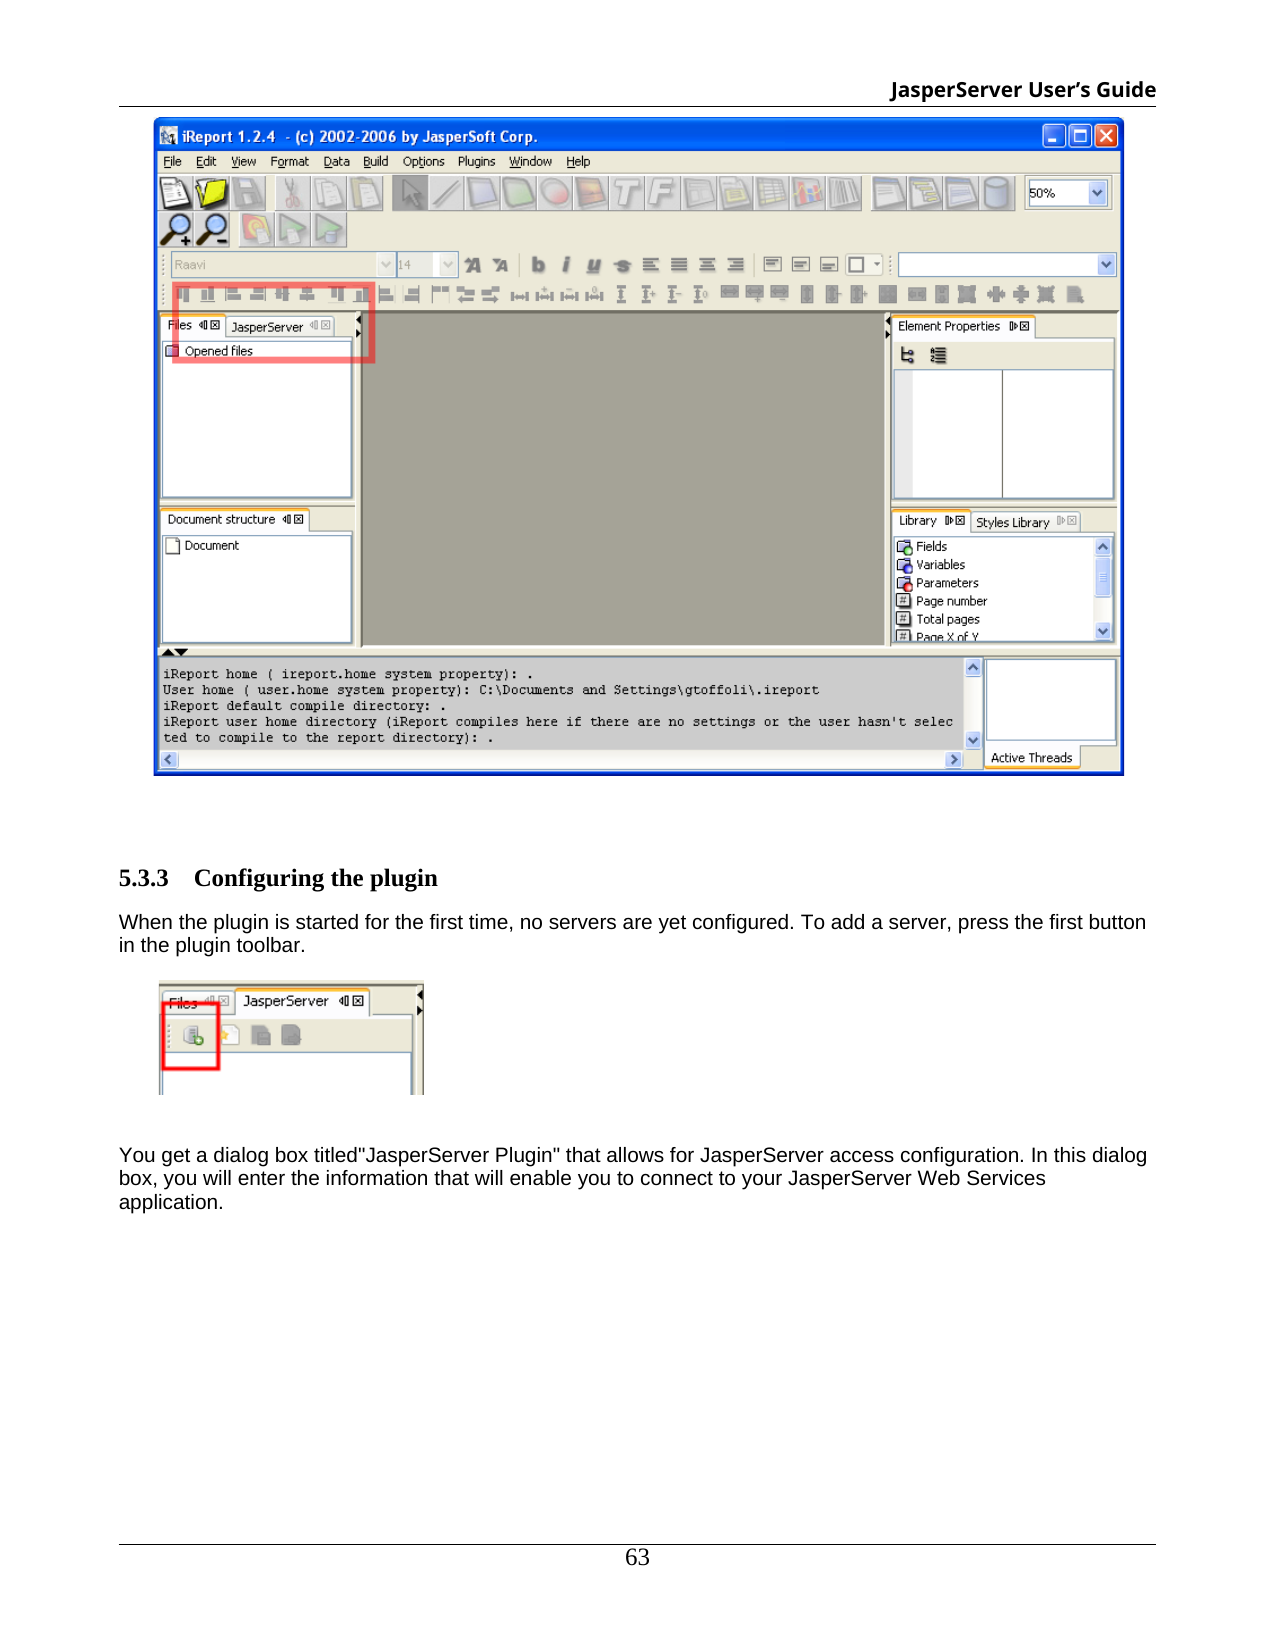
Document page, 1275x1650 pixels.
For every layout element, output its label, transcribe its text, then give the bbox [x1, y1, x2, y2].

text You get a dialog box titled"JasperServer Plugin" that allows for JasperServer access configuration. In this dialog box, you will enter the information that will enable you to connect to your JasperServer Web Services application. [118, 1085, 1156, 1213]
text When the plugin is started for the first time, no servers are yet configured. To add a server, press the first button in the plugin toolbar. [118, 911, 1156, 957]
subtitle Configuring the plugin [118, 864, 1156, 892]
picture [158, 980, 424, 1095]
picture [153, 117, 1125, 776]
